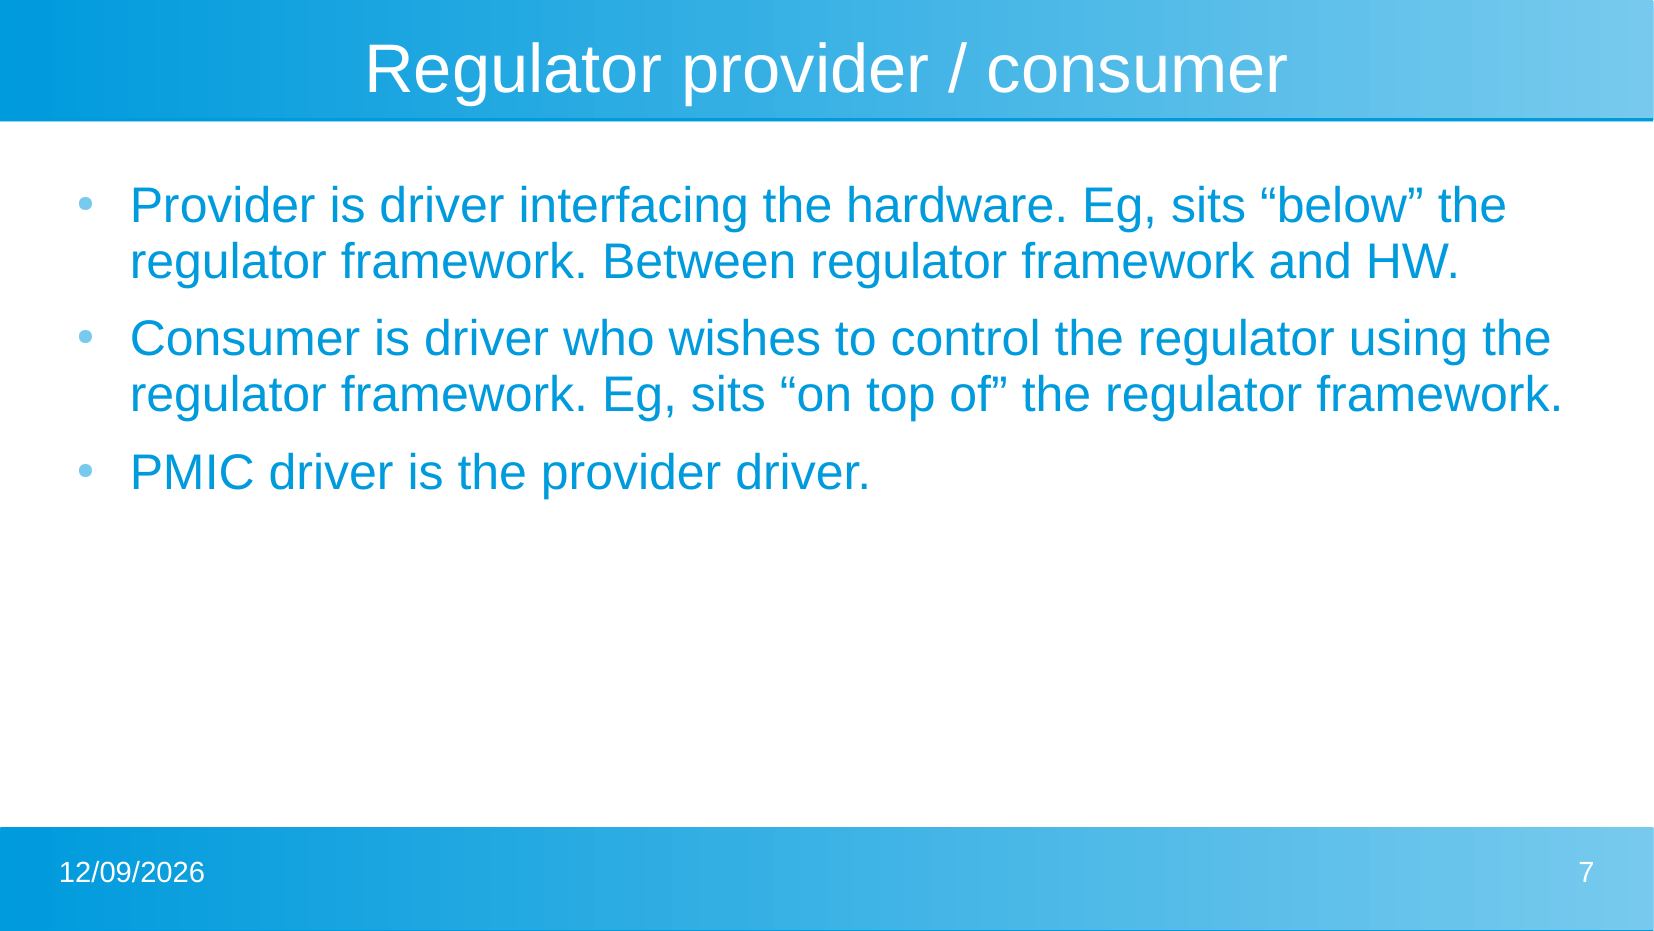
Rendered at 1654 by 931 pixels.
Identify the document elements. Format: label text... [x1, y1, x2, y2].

title Regulator provider / consumer [58, 0, 1595, 177]
list Provider is driver interfacing the hardware. Eg, sits “below” the regulator framework. Between regulator framework and HW. Consumer is driver who wishes to control the regulator using the regulator framework. Eg, sits “on top of” the regulator framework. PMIC driver is the provider driver. [58, 177, 1595, 768]
